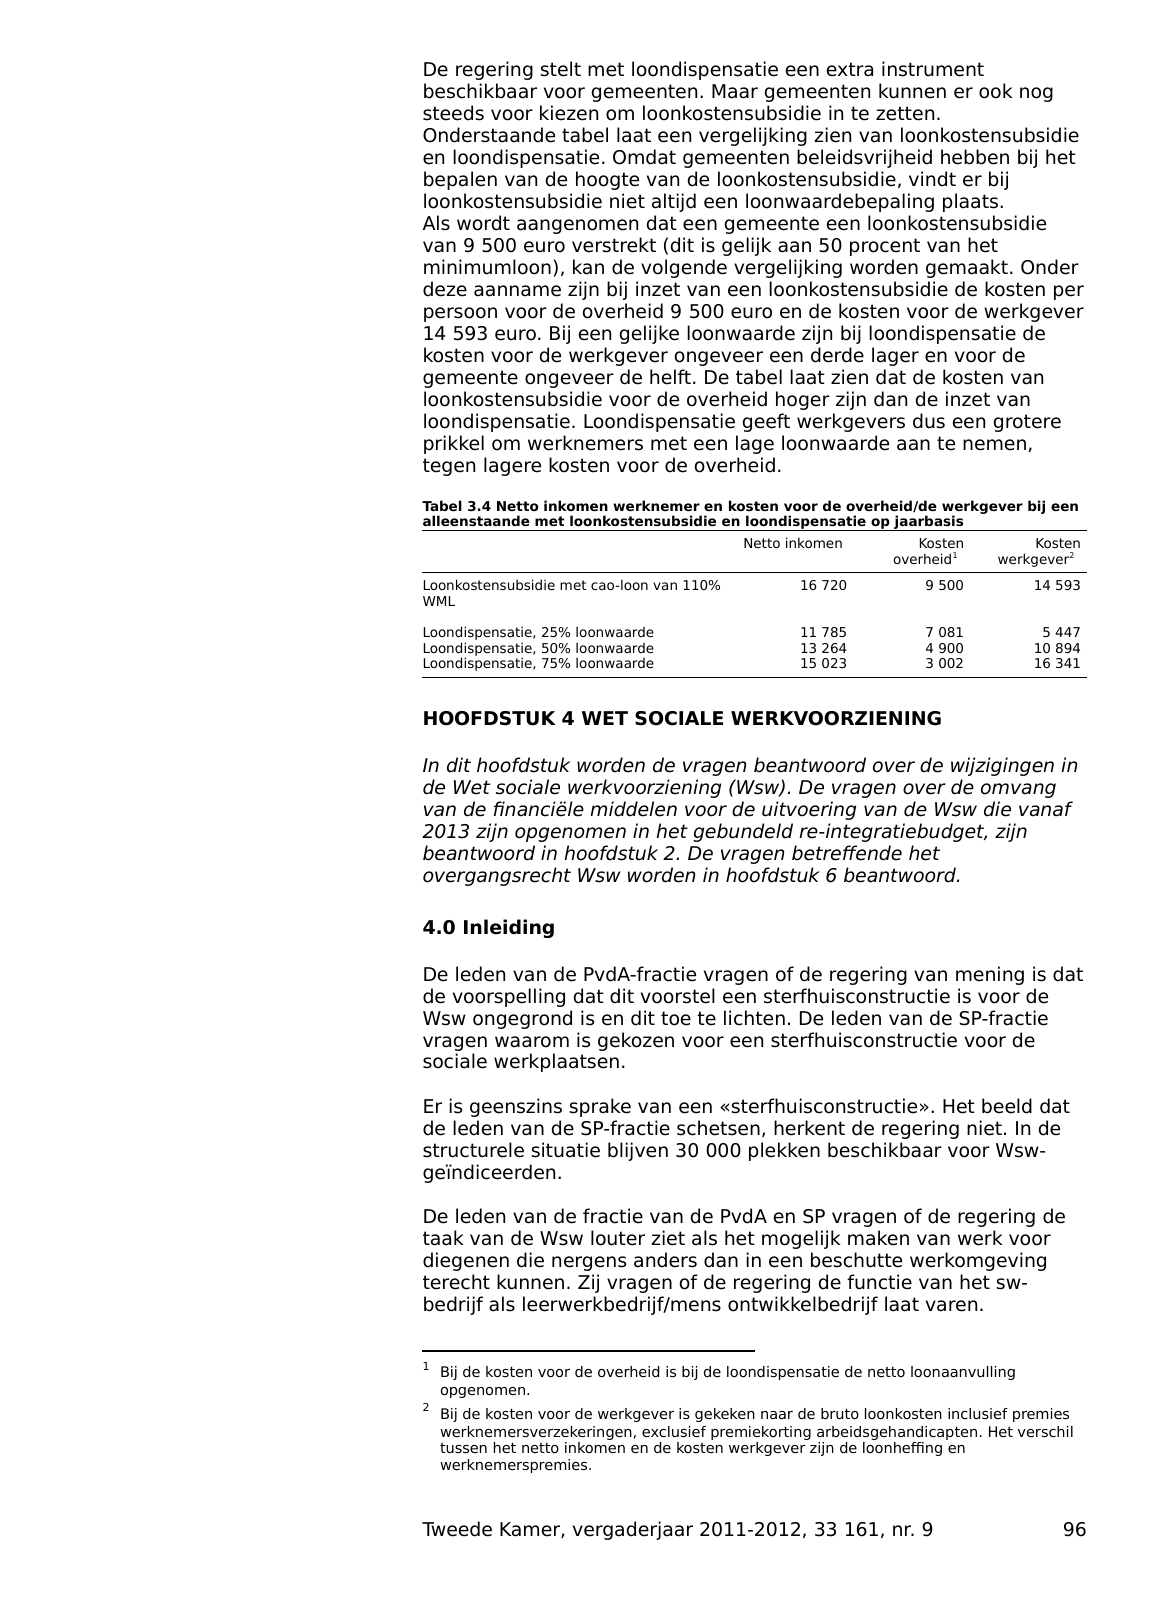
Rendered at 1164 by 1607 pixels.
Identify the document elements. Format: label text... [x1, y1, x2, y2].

table_cell 14 593 [970, 573, 1087, 609]
table_cell 10 894 [970, 641, 1087, 656]
text De leden van de fractie van de PvdA en SP vragen of de regering de taak van de Wsw louter ziet als het mogelijk maken van werk voor diegenen die nergens anders dan in een beschutte werkomgeving terecht kunnen. Zij vragen of de regering de functie van het sw-bedrijf als leerwerkbedrijf/mens ontwikkelbedrijf laat varen. [422, 1206, 1087, 1316]
subtitle HOOFDSTUK 4 WET SOCIALE WERKVOORZIENING [422, 708, 1087, 730]
table_cell 3 002 [853, 656, 970, 677]
text De leden van de PvdA-fractie vragen of de regering van mening is dat de voorspelling dat dit voorstel een sterfhuisconstructie is voor de Wsw ongegrond is en dit toe te lichten. De leden van de SP-fractie vragen waarom is gekozen voor een sterfhuisconstructie voor de sociale werkplaatsen. [422, 963, 1087, 1073]
table_cell Loondispensatie, 25% loonwaarde [422, 625, 736, 641]
table_cell 11 785 [736, 625, 853, 641]
table_cell 4 900 [853, 641, 970, 656]
table_cell [970, 609, 1087, 625]
text Er is geenszins sprake van een «sterfhuisconstructie». Het beeld dat de leden van de SP-fractie schetsen, herkent de regering niet. In de structurele situatie blijven 30 000 plekken beschikbaar voor Wsw-geïndiceerden. [422, 1096, 1087, 1183]
table_cell 5 447 [970, 625, 1087, 641]
table_cell 9 500 [853, 573, 970, 609]
text Onderstaande tabel laat een vergelijking zien van loonkostensubsidie en loondispensatie. Omdat gemeenten beleidsvrijheid hebben bij het bepalen van de hoogte van de loonkostensubsidie, vindt er bij loonkostensubsidie niet altijd een loonwaardebepaling plaats. [422, 125, 1087, 213]
table_cell 13 264 [736, 641, 853, 656]
table_cell Loondispensatie, 50% loonwaarde [422, 641, 736, 656]
table_cell [736, 609, 853, 625]
table_cell [853, 609, 970, 625]
subtitle 4.0 Inleiding [422, 917, 1087, 938]
table_cell Kosten werkgever [970, 531, 1087, 572]
table_cell 16 720 [736, 573, 853, 609]
table_cell 15 023 [736, 656, 853, 677]
table_cell [422, 531, 736, 572]
table_cell Netto inkomen [736, 531, 853, 572]
table_cell Loondispensatie, 75% loonwaarde [422, 656, 736, 677]
table_cell Loonkostensubsidie met cao-loon van 110% WML [422, 573, 736, 609]
text De regering stelt met loondispensatie een extra instrument beschikbaar voor gemeenten. Maar gemeenten kunnen er ook nog steeds voor kiezen om loonkostensubsidie in te zetten. [422, 59, 1087, 125]
table_cell [422, 609, 736, 625]
text Als wordt aangenomen dat een gemeente een loonkostensubsidie van 9 500 euro verstrekt (dit is gelijk aan 50 procent van het minimumloon), kan de volgende vergelijking worden gemaakt. Onder deze aanname zijn bij inzet van een loonkostensubsidie de kosten per persoon voor de overheid 9 500 euro en de kosten voor de werkgever 14 593 euro. Bij een gelijke loonwaarde zijn bij loondispensatie de kosten voor de werkgever ongeveer een derde lager en voor de gemeente ongeveer de helft. De tabel laat zien dat de kosten van loonkostensubsidie voor de overheid hoger zijn dan de inzet van loondispensatie. Loondispensatie geeft werkgevers dus een grotere prikkel om werknemers met een lage loonwaarde aan te nemen, tegen lagere kosten voor de overheid. [422, 213, 1087, 477]
table_cell Kosten overheid [853, 531, 970, 572]
table_header Tabel 3.4 Netto inkomen werknemer en kosten voor de overheid/de werkgever bij een alleenstaande met loonkostensubsidie en loondispensatie op jaarbasis [422, 499, 1087, 530]
table_cell 16 341 [970, 656, 1087, 677]
text In dit hoofdstuk worden de vragen beantwoord over de wijzigingen in de Wet sociale werkvoorziening (Wsw). De vragen over de omvang van de financiële middelen voor de uitvoering van de Wsw die vanaf 2013 zijn opgenomen in het gebundeld re-integratiebudget, zijn beantwoord in hoofdstuk 2. De vragen betreffende het overgangsrecht Wsw worden in hoofdstuk 6 beantwoord. [422, 755, 1087, 887]
table_cell 7 081 [853, 625, 970, 641]
